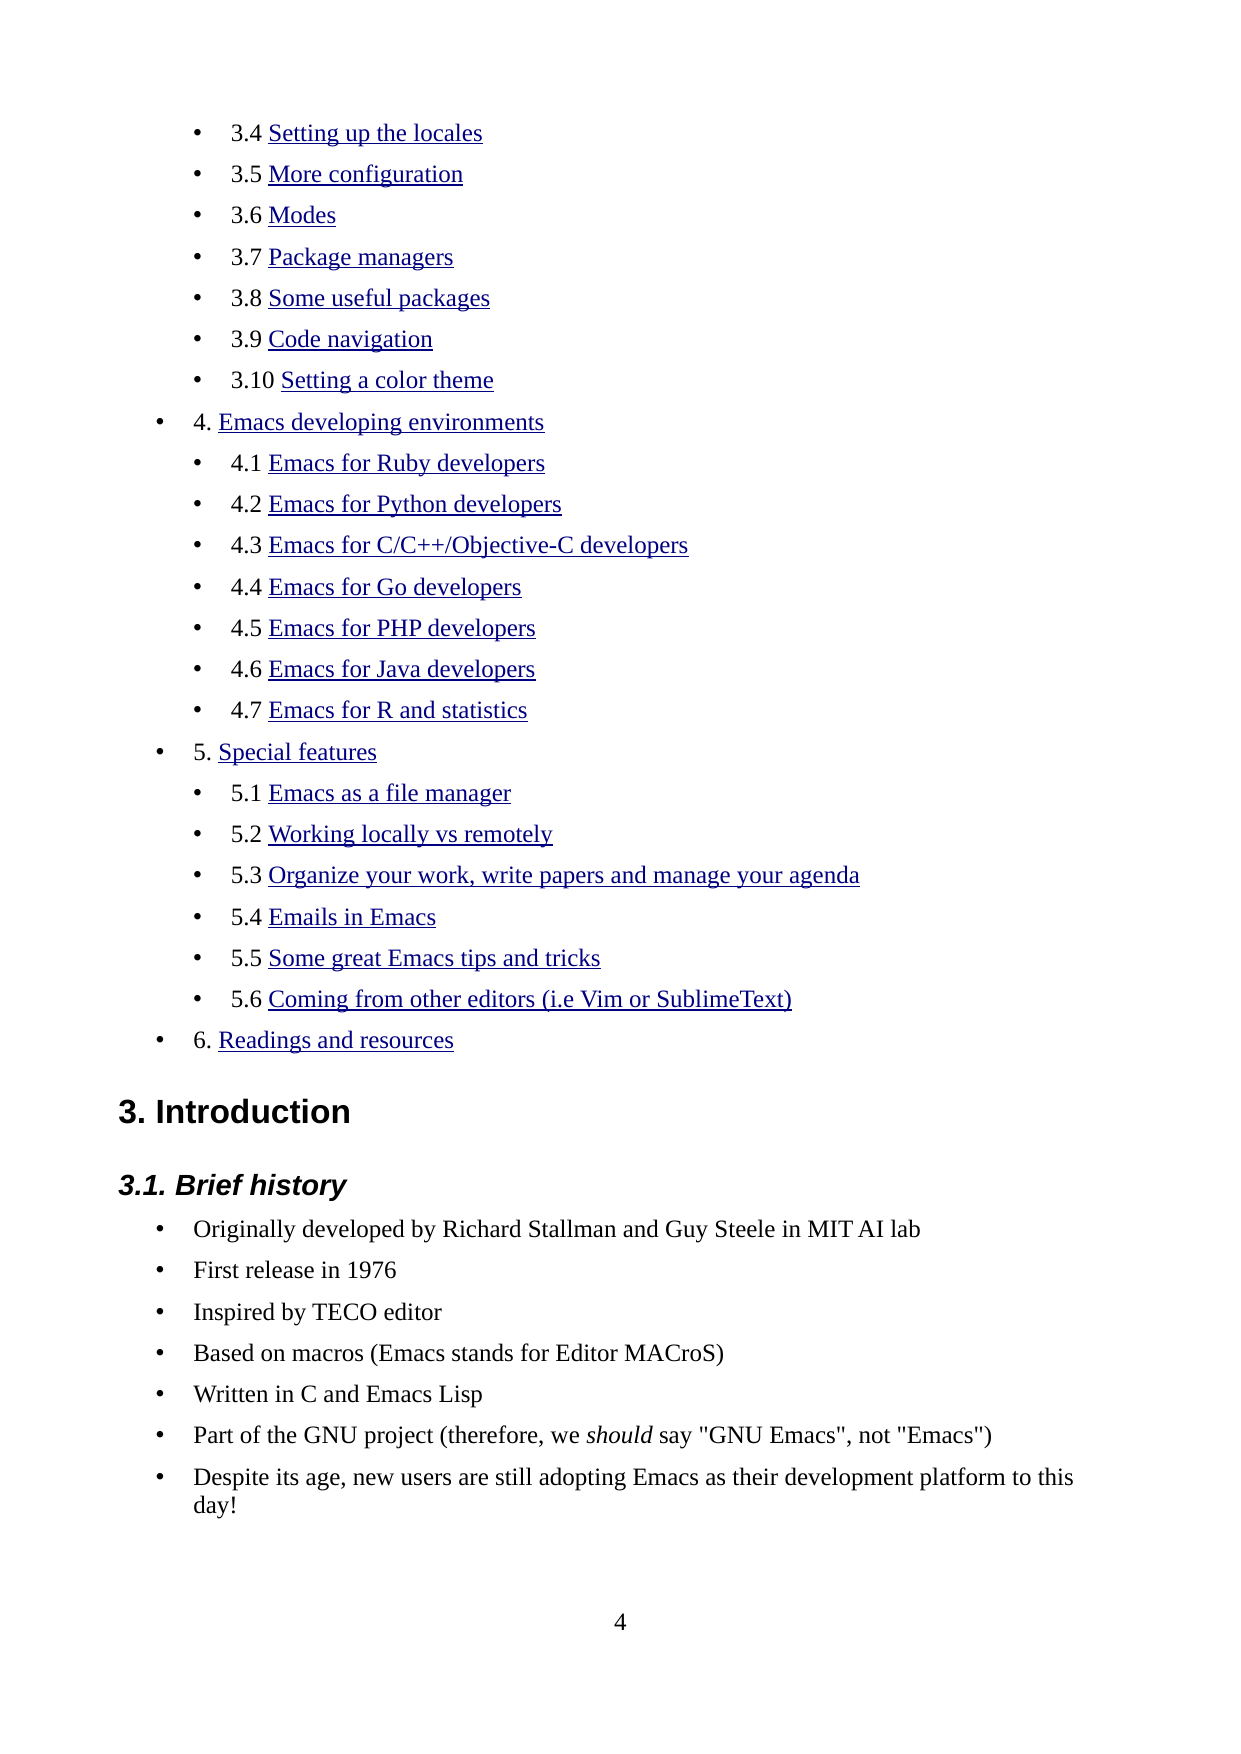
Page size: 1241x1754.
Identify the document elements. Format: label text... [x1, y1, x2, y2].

list 3.5 More configuration [193, 159, 1122, 188]
list 4.4 Emacs for Go developers [193, 572, 1122, 601]
list 5.4 Emails in Emacs [193, 902, 1122, 931]
list 6. Readings and resources [156, 1026, 1122, 1054]
list Written in C and Emacs Lisp [156, 1379, 1122, 1408]
list 3.10 Setting a color theme [193, 366, 1122, 394]
list 3.7 Package managers [193, 242, 1122, 271]
list Based on macros (Emacs stands for Editor MACroS) [156, 1338, 1122, 1367]
list 3.4 Setting up the locales [193, 118, 1122, 147]
list 4.2 Emacs for Python developers [193, 489, 1122, 518]
list 3.8 Some useful packages [193, 283, 1122, 312]
list Despite its age, new users are still adopting Emacs as their development platform to this day! [156, 1462, 1122, 1519]
list 3.6 Modes [193, 201, 1122, 229]
list First release in 1976 [156, 1255, 1122, 1284]
list 4.1 Emacs for Ruby developers [193, 448, 1122, 477]
subtitle Introduction [118, 1092, 1122, 1131]
list 4. Emacs developing environments [156, 407, 1122, 436]
list 4.3 Emacs for C/C++/Objective-C developers [193, 531, 1122, 559]
subtitle Brief history [118, 1168, 1122, 1202]
list 5.5 Some great Emacs tips and tricks [193, 943, 1122, 972]
list 4.6 Emacs for Java developers [193, 654, 1122, 683]
list 5.6 Coming from other editors (i.e Vim or SublimeText) [193, 984, 1122, 1013]
list 5.2 Working locally vs remotely [193, 819, 1122, 848]
list Originally developed by Richard Stallman and Guy Steele in MIT AI lab [156, 1214, 1122, 1243]
list 4.5 Emacs for PHP developers [193, 613, 1122, 642]
list 4.7 Emacs for R and statistics [193, 696, 1122, 724]
list 5.3 Organize your work, write papers and manage your agenda [193, 861, 1122, 889]
list 3.9 Code navigation [193, 324, 1122, 353]
list 5. Special features [156, 737, 1122, 766]
list Part of the GNU project (therefore, we should say "GNU Emacs", not "Emacs") [156, 1420, 1122, 1449]
list 5.1 Emacs as a file manager [193, 778, 1122, 807]
list Inspired by TECO editor [156, 1297, 1122, 1325]
